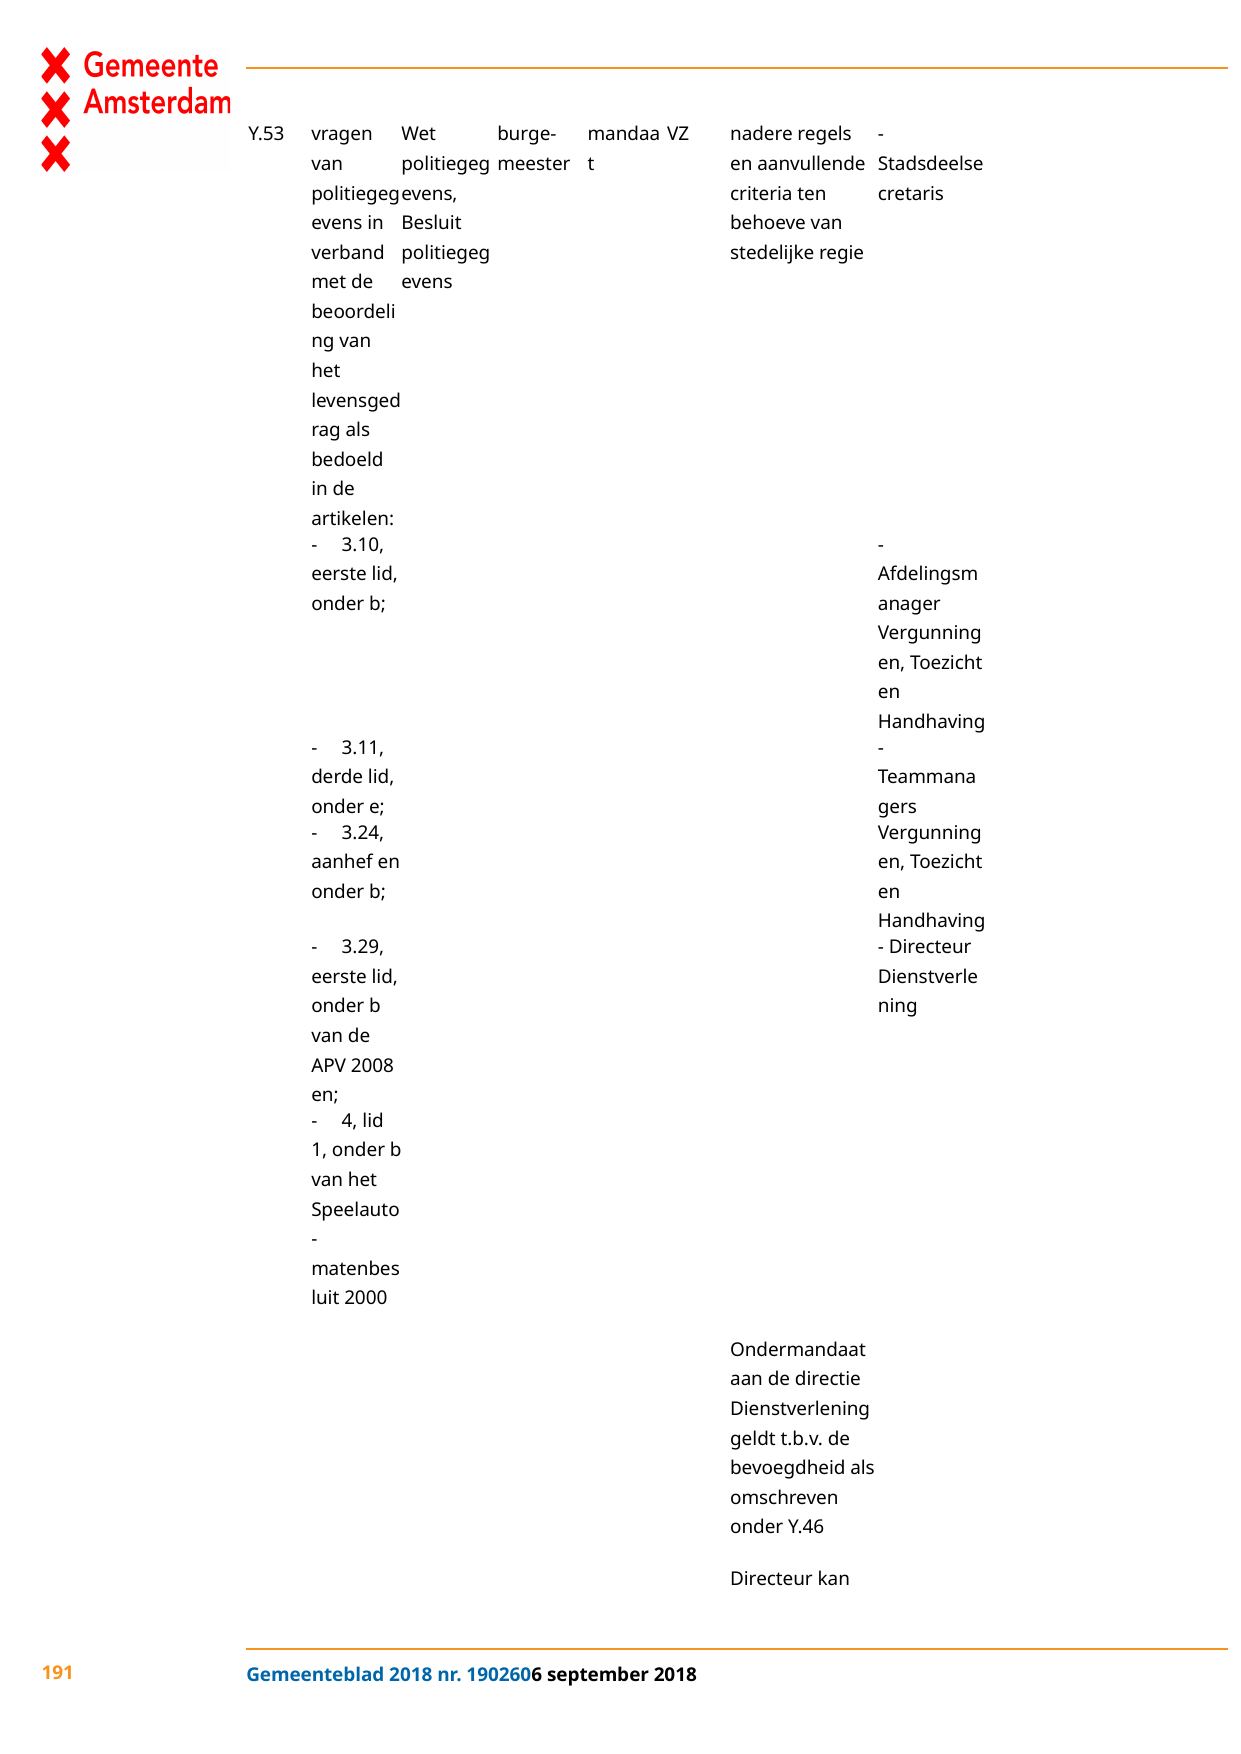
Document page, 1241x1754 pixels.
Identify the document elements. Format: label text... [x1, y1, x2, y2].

table_cell vragen van politiegegevens in verband met de beoordeling van het levensgedrag als bedoeld in de artikelen: [311, 121, 401, 531]
table_cell [1069, 95, 1152, 121]
table_cell [401, 1310, 497, 1336]
table_cell [987, 95, 1069, 121]
table_cell [401, 95, 497, 121]
table_cell [497, 1336, 587, 1539]
table_cell [667, 734, 730, 819]
table_cell [1069, 1539, 1152, 1565]
table_cell [1069, 531, 1152, 734]
table_cell [497, 1107, 587, 1310]
table_cell [588, 1310, 667, 1336]
table_cell [588, 1107, 667, 1310]
table_cell - 4, lid 1, onder b van het Speelauto-matenbesluit 2000 [311, 1107, 401, 1310]
table_cell [1069, 121, 1152, 531]
table_cell [987, 121, 1069, 531]
table_cell [248, 1565, 311, 1591]
table_cell [588, 1565, 667, 1591]
table_cell [497, 95, 587, 121]
table_cell [987, 1565, 1069, 1591]
table_cell [987, 1539, 1069, 1565]
table_cell Directeur kan [730, 1565, 878, 1591]
table_cell [1069, 1107, 1152, 1310]
table_cell [987, 934, 1069, 1107]
table_cell [987, 531, 1069, 734]
table_cell [730, 1539, 878, 1565]
table_cell [730, 734, 878, 819]
table_cell Vergunningen, Toezicht en Handhaving [878, 819, 987, 933]
table_cell [497, 531, 587, 734]
table_cell [667, 1565, 730, 1591]
table_cell [730, 1107, 878, 1310]
table_cell [667, 1336, 730, 1539]
table_cell nadere regels en aanvullende criteria ten behoeve van stedelijke regie [730, 121, 878, 531]
table_cell [667, 819, 730, 933]
table_cell Y.53 [248, 121, 311, 531]
table_cell [248, 95, 311, 121]
table_cell [248, 1336, 311, 1539]
table_cell VZ [667, 121, 730, 531]
table_cell [1069, 934, 1152, 1107]
table_cell [311, 1310, 401, 1336]
table_cell [588, 734, 667, 819]
table_cell [401, 1336, 497, 1539]
table_cell [311, 1565, 401, 1591]
table_cell [248, 1539, 311, 1565]
table_cell Ondermandaat aan de directie Dienstverlening geldt t.b.v. de bevoegdheid als omschreven onder Y.46 [730, 1336, 878, 1539]
table_cell [987, 819, 1069, 933]
table_cell Wet politiegegevens, Besluit politiegegevens [401, 121, 497, 531]
table_cell [588, 531, 667, 734]
table_cell [497, 1565, 587, 1591]
table_cell [401, 819, 497, 933]
table_cell [878, 1336, 987, 1539]
table_cell [401, 934, 497, 1107]
table_cell [248, 934, 311, 1107]
table_cell [1069, 734, 1152, 819]
table_cell [878, 95, 987, 121]
table_cell [987, 1310, 1069, 1336]
table_cell [248, 819, 311, 933]
table_cell [588, 934, 667, 1107]
table_cell [401, 734, 497, 819]
table_cell [497, 819, 587, 933]
table_cell [248, 1310, 311, 1336]
table_cell [311, 95, 401, 121]
table_cell [987, 1107, 1069, 1310]
table_cell [667, 1107, 730, 1310]
table_cell [248, 531, 311, 734]
table_cell - 3.24, aanhef en onder b; [311, 819, 401, 933]
table_cell [311, 1539, 401, 1565]
table_cell [987, 1336, 1069, 1539]
table_cell burge-meester [497, 121, 587, 531]
table_cell [1069, 819, 1152, 933]
table_cell [311, 1336, 401, 1539]
table_cell - Teammanagers [878, 734, 987, 819]
table_cell - Stadsdeelsecretaris [878, 121, 987, 531]
table_cell [497, 734, 587, 819]
table_cell [588, 819, 667, 933]
picture [41, 47, 231, 172]
table_cell [588, 1336, 667, 1539]
table_cell [248, 1107, 311, 1310]
table_cell [1069, 1336, 1152, 1539]
table_cell [878, 1565, 987, 1591]
table_cell - 3.11, derde lid, onder e; [311, 734, 401, 819]
table_cell [987, 734, 1069, 819]
table_cell [667, 1310, 730, 1336]
table_cell [588, 1539, 667, 1565]
table_cell - Afdelingsmanager Vergunningen, Toezicht en Handhaving [878, 531, 987, 734]
table_cell [401, 531, 497, 734]
table_cell [497, 1310, 587, 1336]
table_cell [401, 1539, 497, 1565]
table_cell [730, 1310, 878, 1336]
table_cell [878, 1539, 987, 1565]
table_cell - Directeur Dienstverlening [878, 934, 987, 1107]
table_cell mandaat [588, 121, 667, 531]
table_cell [667, 531, 730, 734]
table_cell - 3.10, eerste lid, onder b; [311, 531, 401, 734]
table_cell [878, 1310, 987, 1336]
table_cell [1069, 1310, 1152, 1336]
table_cell [588, 95, 667, 121]
table_cell [401, 1565, 497, 1591]
table_cell [497, 1539, 587, 1565]
table_cell [667, 1539, 730, 1565]
table_cell [497, 934, 587, 1107]
table_cell - 3.29, eerste lid, onder b van de APV 2008 en; [311, 934, 401, 1107]
table_cell [401, 1107, 497, 1310]
table_cell [248, 734, 311, 819]
table_cell [730, 95, 878, 121]
table_cell [1069, 1565, 1152, 1591]
table_cell [730, 934, 878, 1107]
table_cell [667, 95, 730, 121]
table_cell [730, 531, 878, 734]
table_cell [878, 1107, 987, 1310]
table_cell [730, 819, 878, 933]
table_cell [667, 934, 730, 1107]
